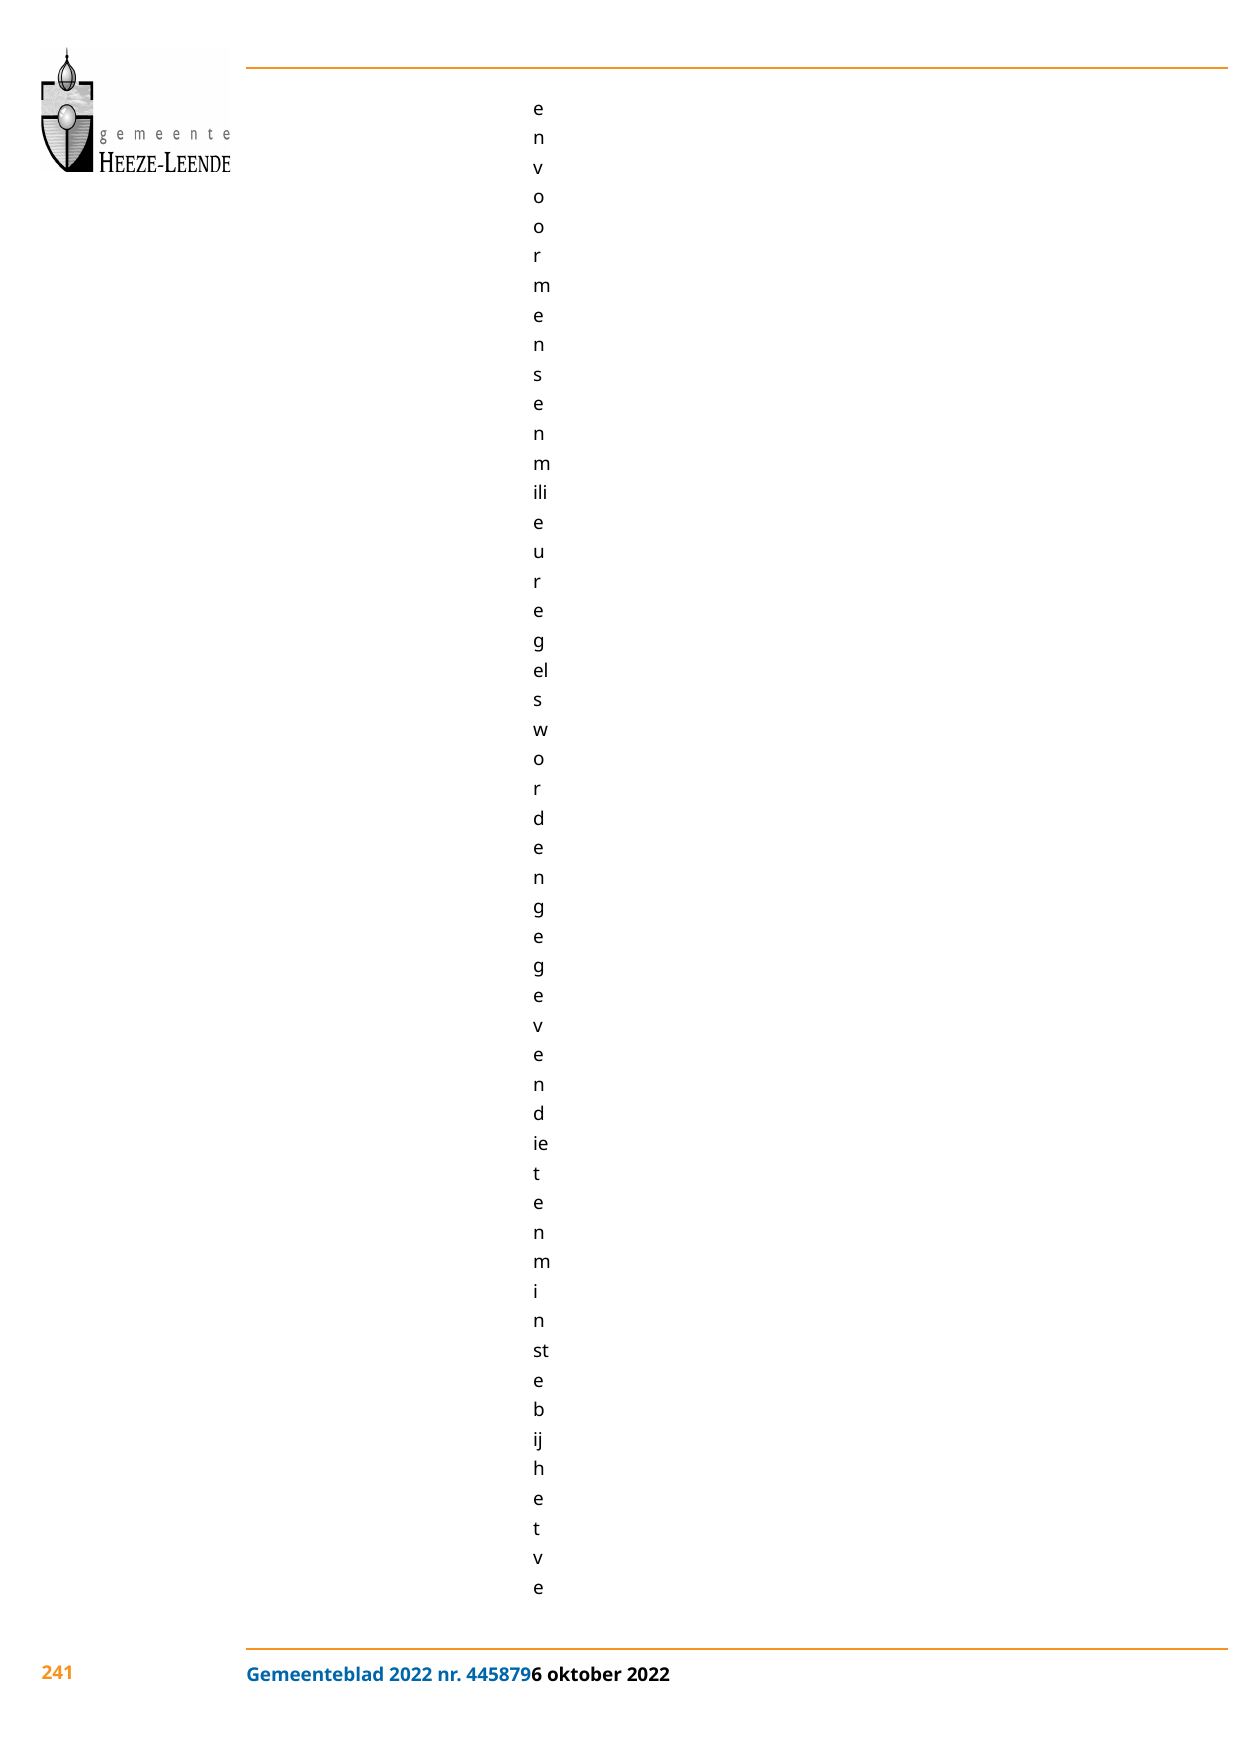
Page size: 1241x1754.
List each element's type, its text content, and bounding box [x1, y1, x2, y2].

table_cell [926, 95, 1001, 1600]
table_cell en voor mens en milieu regels worden gegeven die ten minste bij het ve [474, 95, 549, 1600]
table_cell [248, 95, 474, 1600]
table_cell [1001, 95, 1076, 1600]
table_cell [1076, 95, 1152, 1600]
table_cell [549, 95, 775, 1600]
table_cell [850, 95, 926, 1600]
picture [41, 47, 231, 172]
table_cell [775, 95, 850, 1600]
